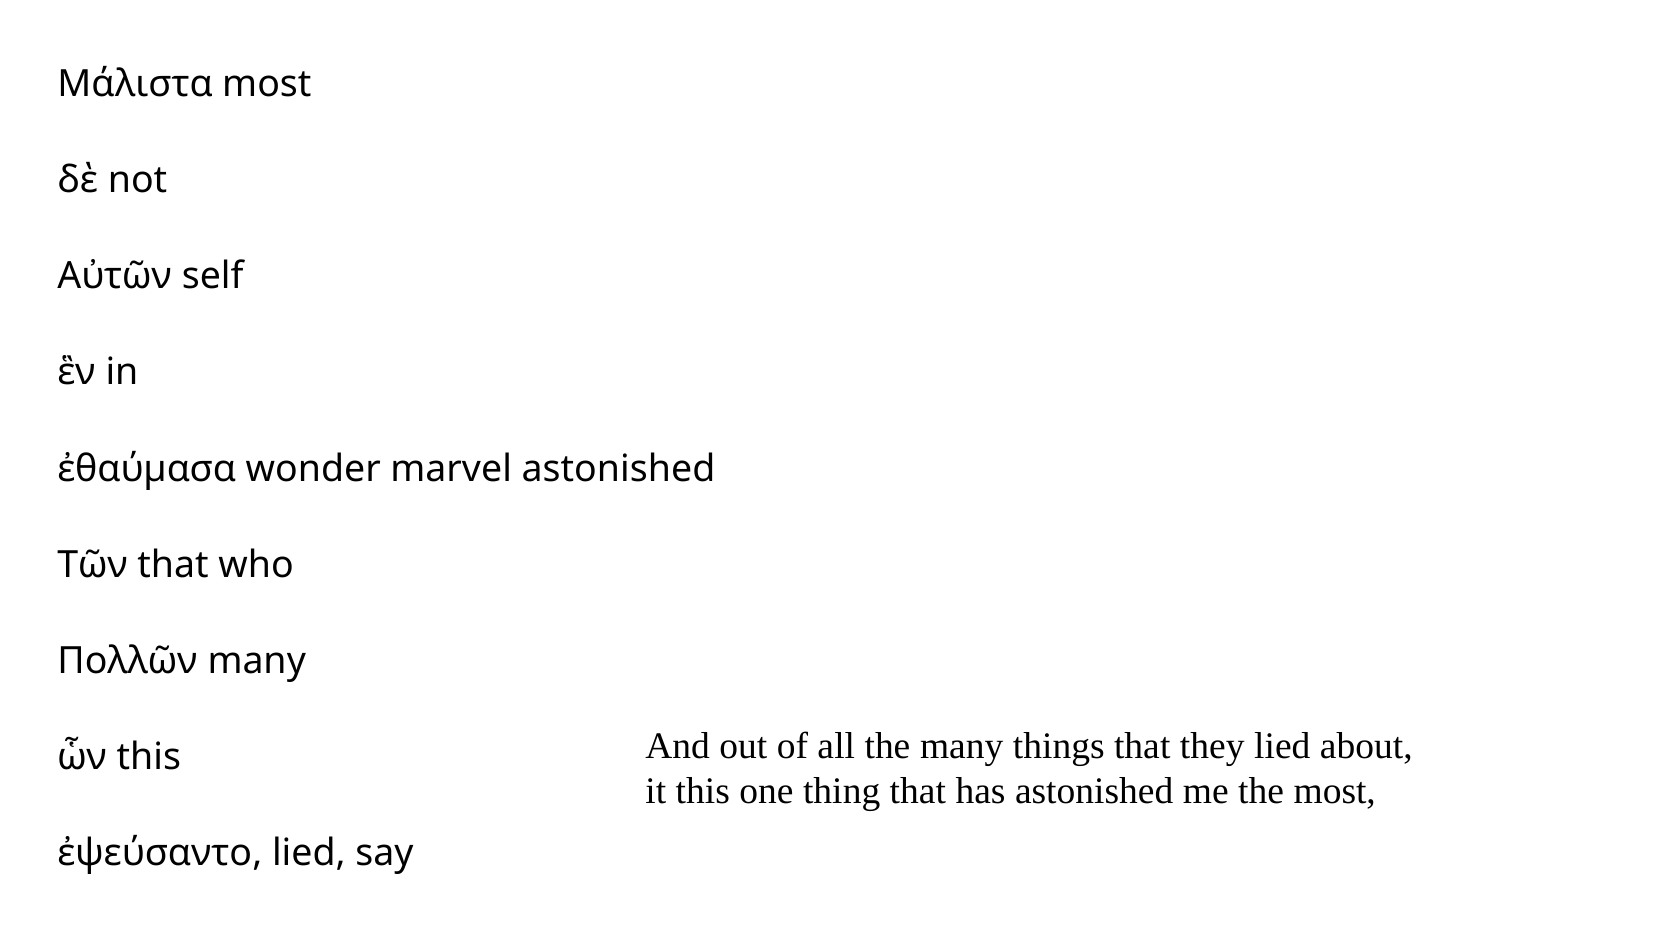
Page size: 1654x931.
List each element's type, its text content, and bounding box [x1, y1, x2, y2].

text_box And out of all the many things that they lied about, it this one thing that has astonished me the most, [630, 713, 1457, 818]
text_box Μάλιστα most δὲ not Αὐτῶν self ἓν in ἐθαύμασα wonder marvel astonished Τῶν that who Πολλῶν many ὧν this ἐψεύσαντο, lied, say [42, 52, 869, 886]
